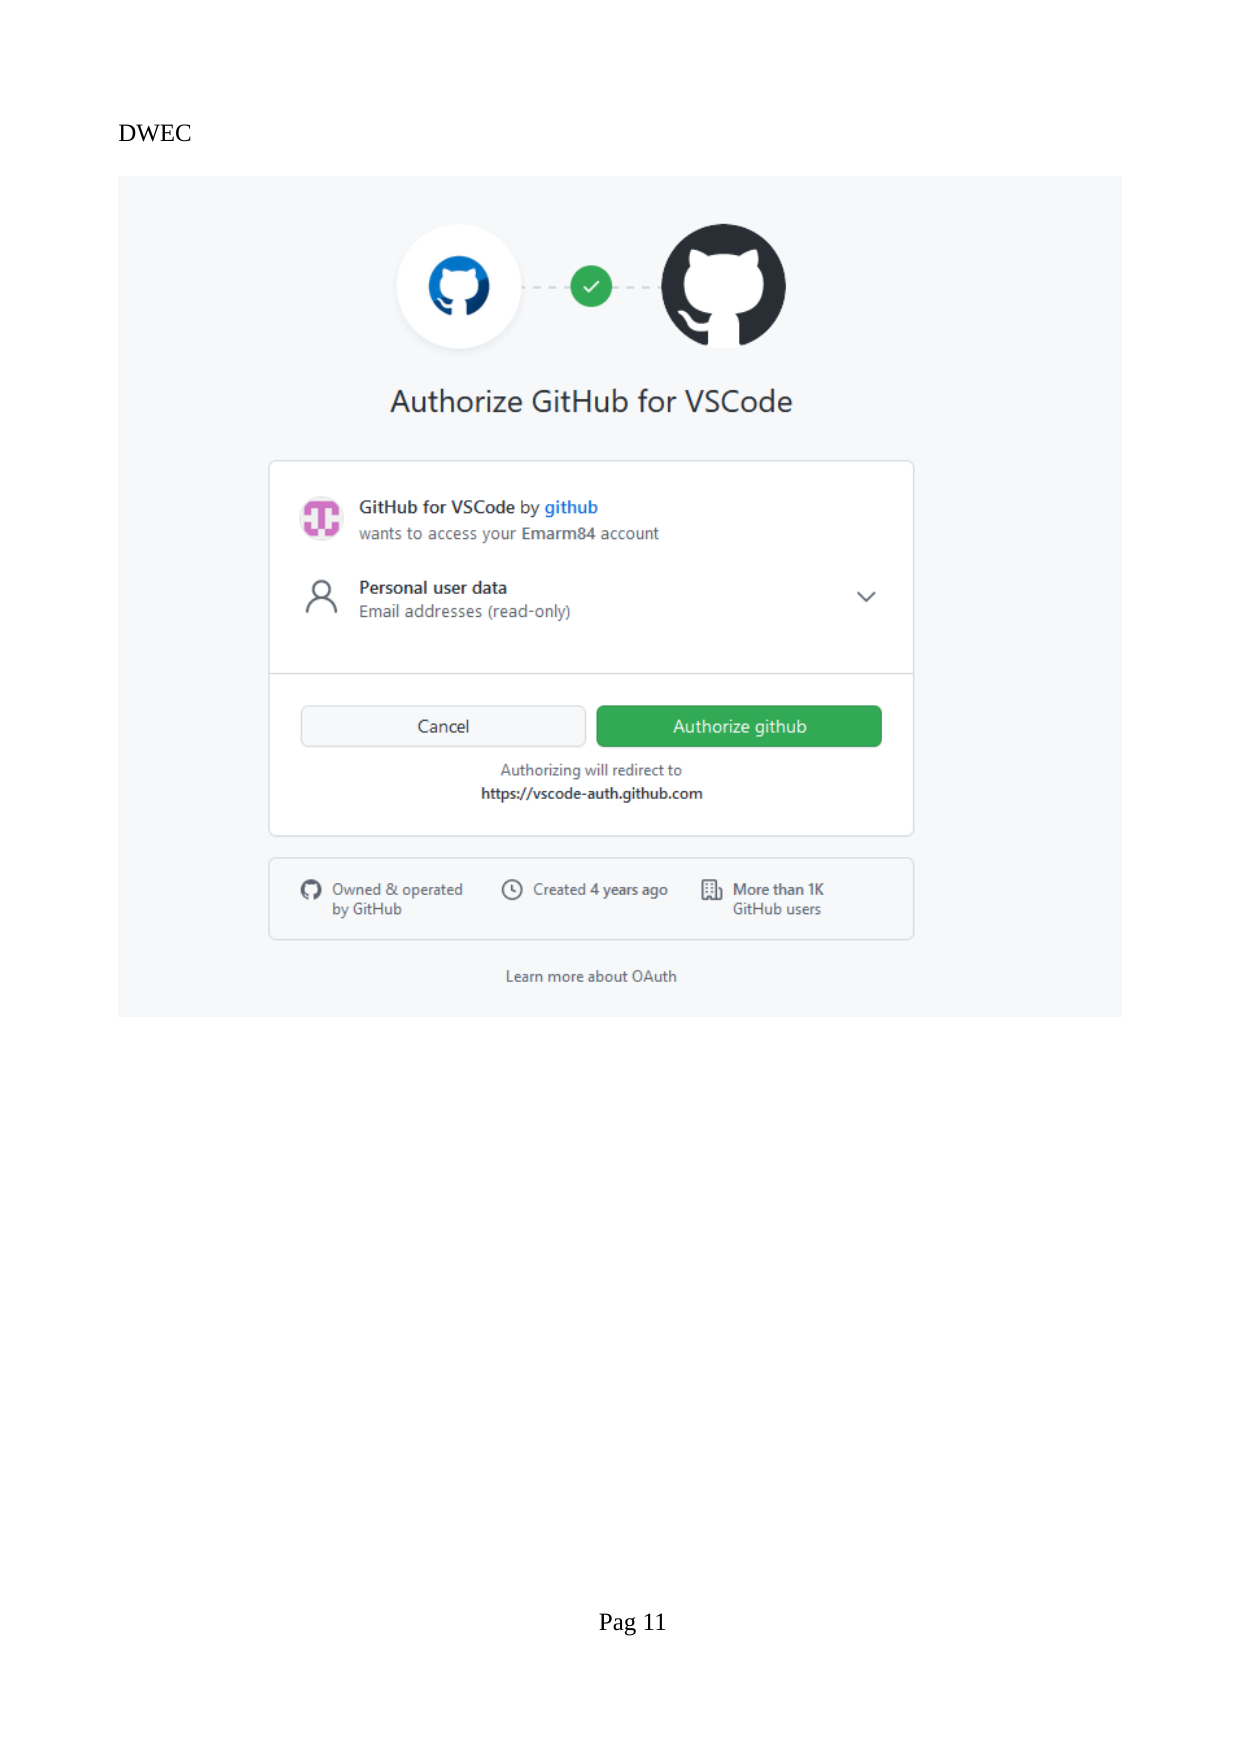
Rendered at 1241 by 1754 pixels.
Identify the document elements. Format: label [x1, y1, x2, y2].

picture [118, 176, 1122, 1017]
